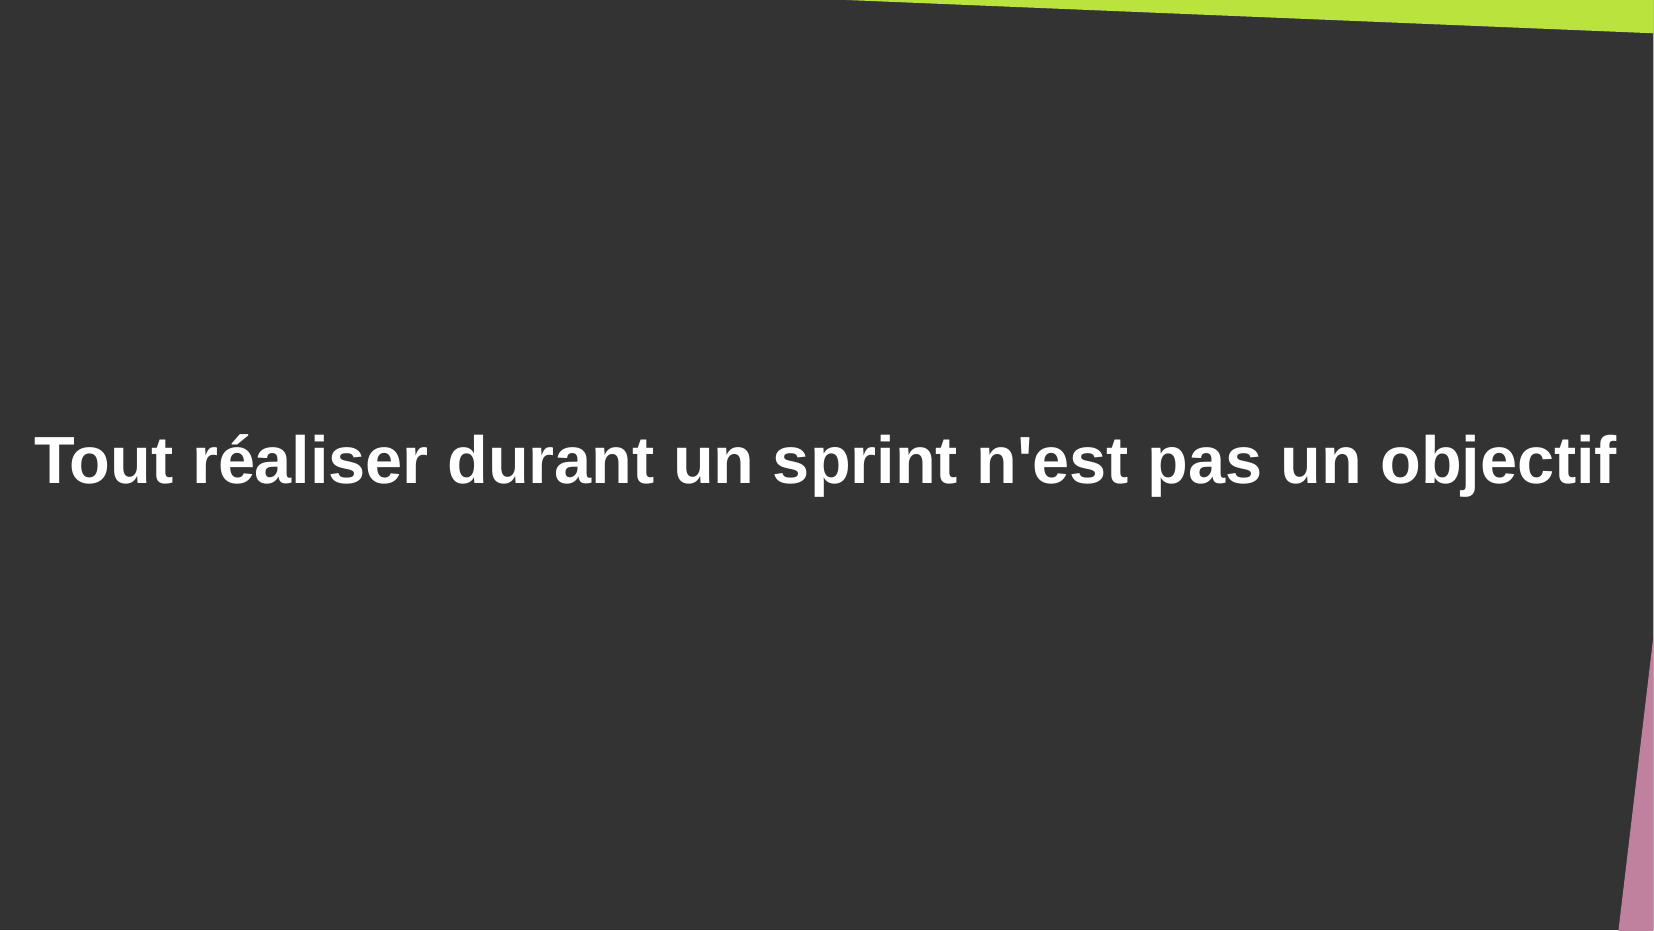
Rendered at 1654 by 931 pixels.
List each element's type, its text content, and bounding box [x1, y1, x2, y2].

title Tout réaliser durant un sprint n'est pas un objectif [31, 423, 1622, 507]
text_box [1618, 631, 1654, 931]
text_box [846, 0, 1654, 34]
